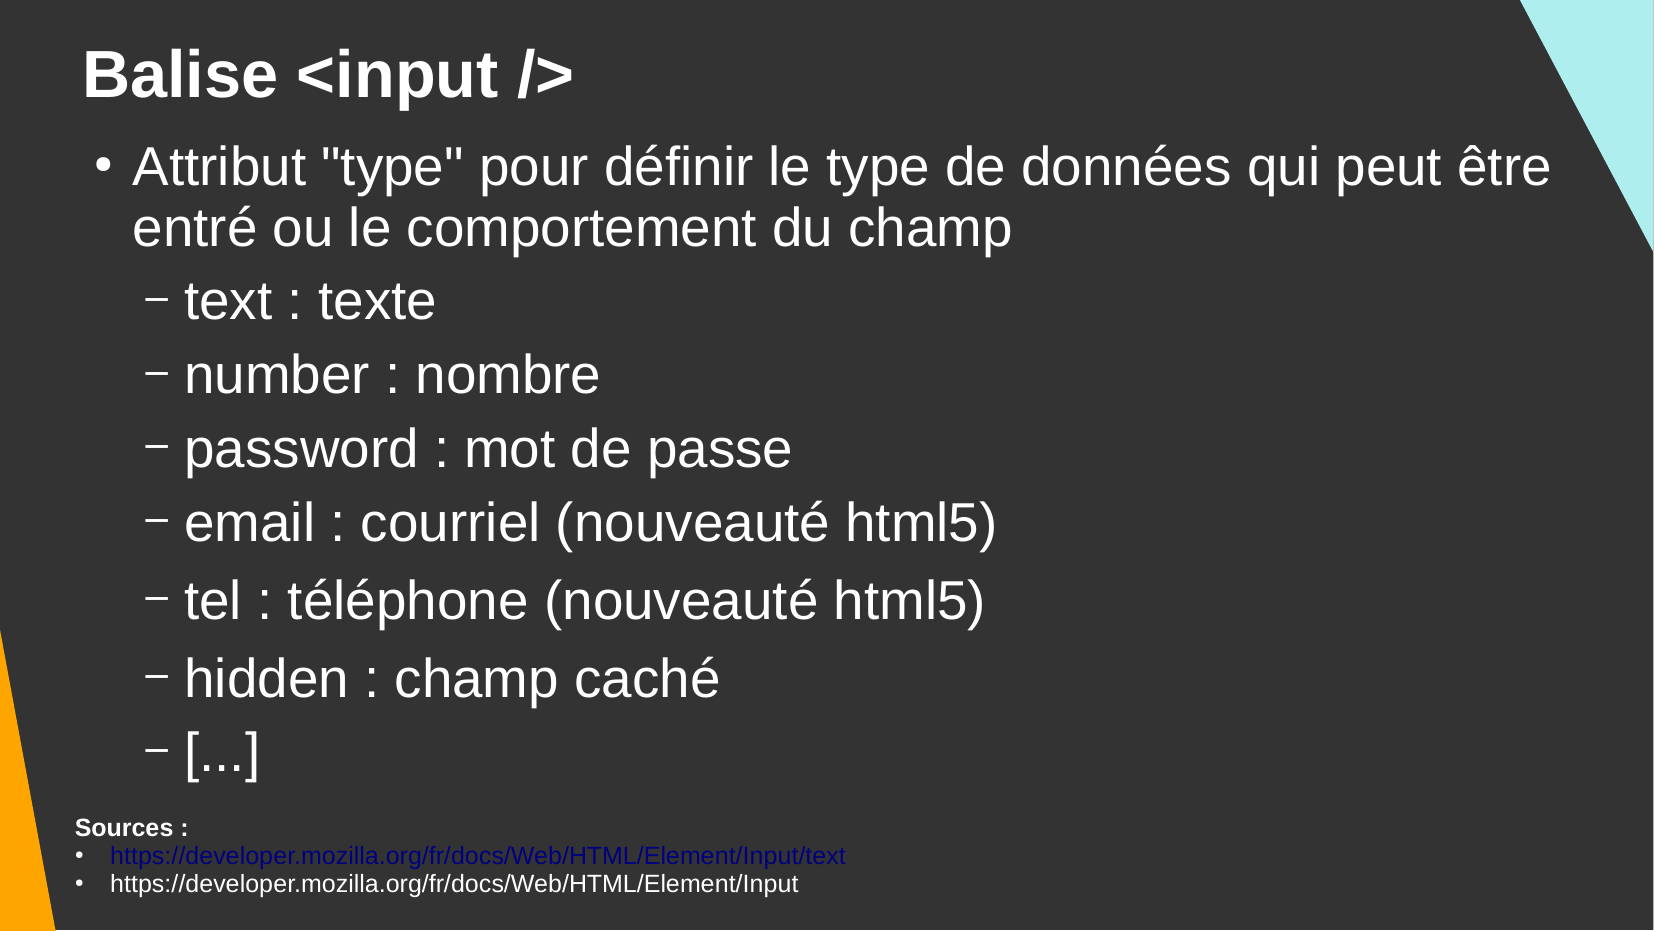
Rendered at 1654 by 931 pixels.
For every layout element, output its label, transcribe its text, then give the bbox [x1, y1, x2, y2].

text_box [0, 629, 56, 931]
title Balise <input /> [82, 37, 1571, 114]
text_box [1519, 0, 1654, 254]
list Attribut "type" pour définir le type de données qui peut être entré ou le comportement du champ text : texte number : nombre password : mot de passe email : courriel (nouveauté html5) tel : téléphone (nouveauté html5) hidden : champ caché [...] [80, 135, 1605, 792]
text_box Sources : https://developer.mozilla.org/fr/docs/Web/HTML/Element/Input/text https://developer.mozilla.org/fr/docs/Web/HTML/Element/Input [60, 806, 1546, 931]
